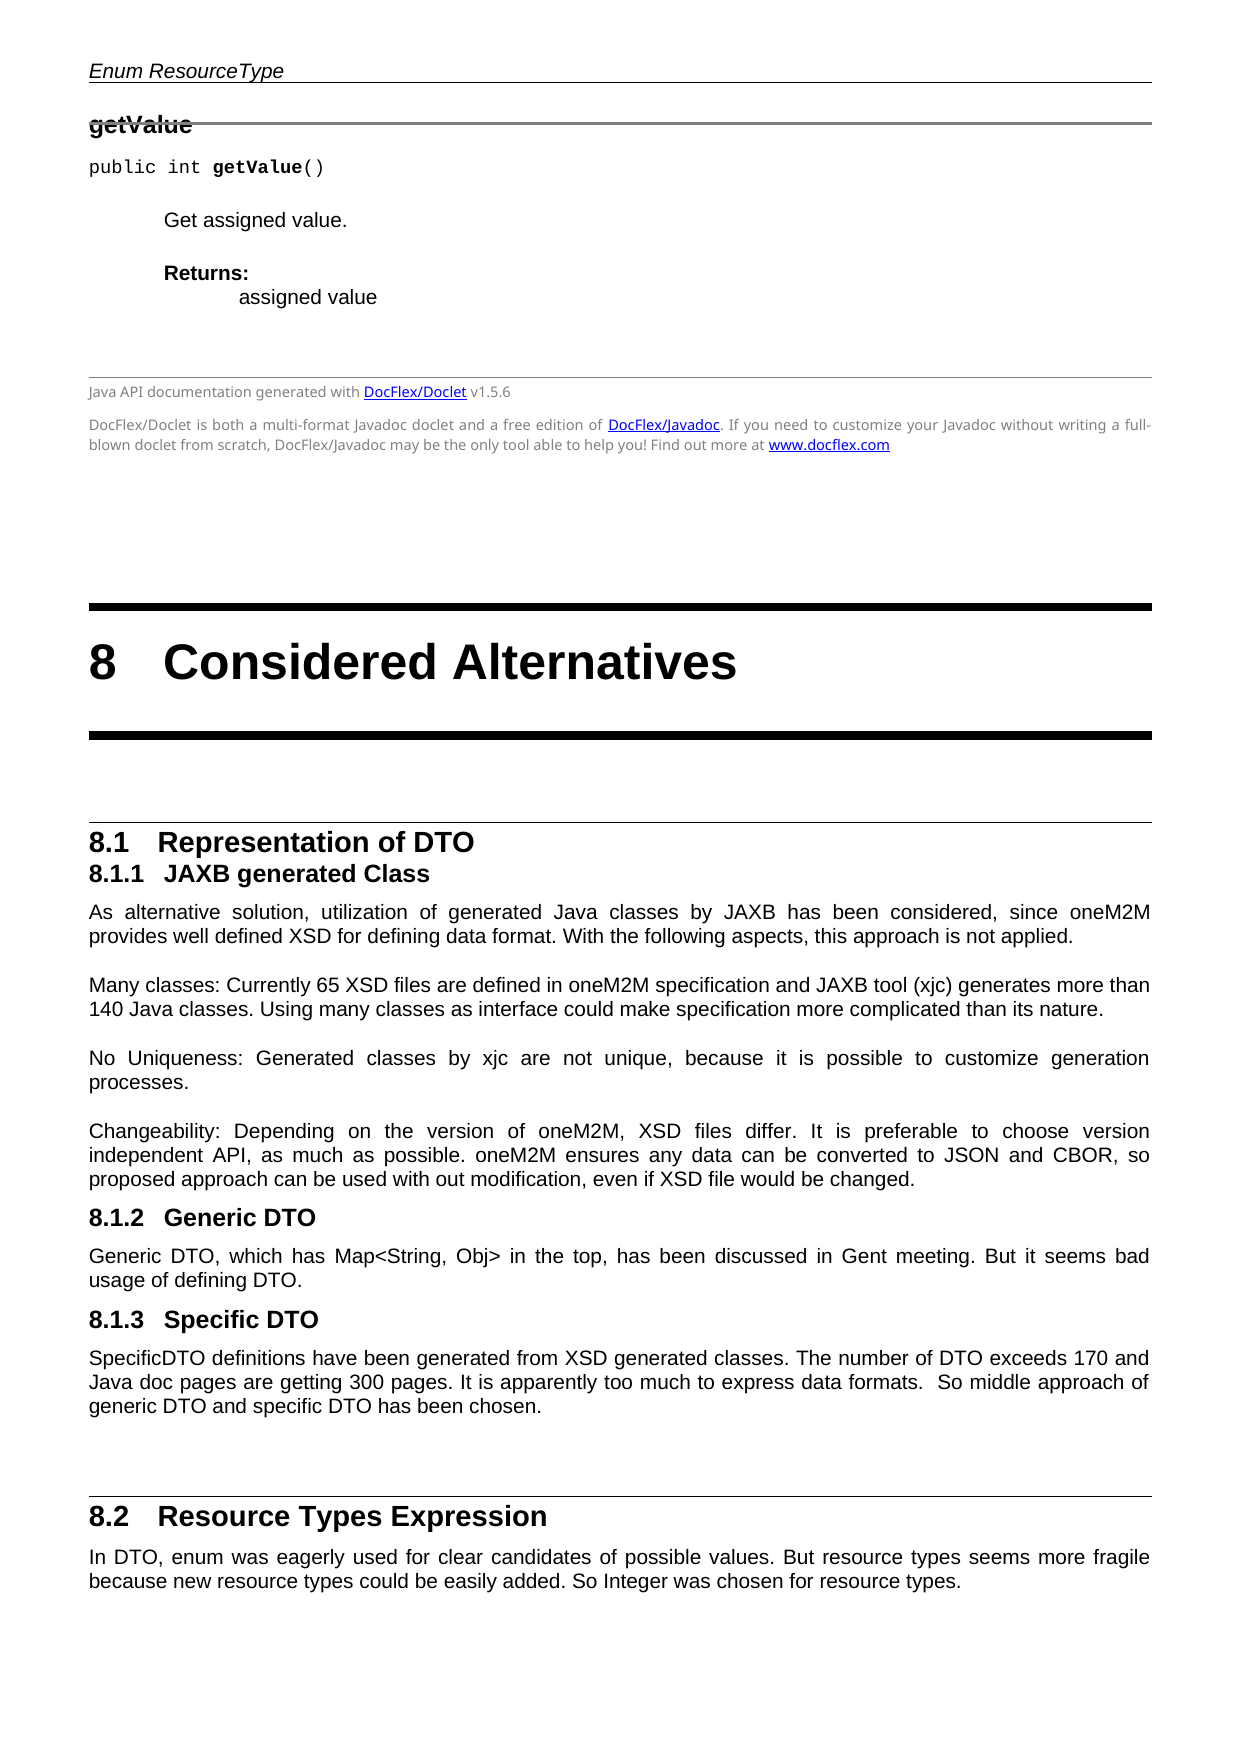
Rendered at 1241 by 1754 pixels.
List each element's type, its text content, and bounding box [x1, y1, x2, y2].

subtitle JAXB generated Class [88, 859, 1152, 887]
text Many classes: Currently 65 XSD files are defined in oneM2M specification and JAXB tool (xjc) generates more than 140 Java classes. Using many classes as interface could make specification more complicated than its nature. [88, 973, 1152, 1021]
text Generic DTO, which has Map<String, Obj> in the top, has been discussed in Gent meeting. But it seems bad usage of defining DTO. [88, 1244, 1152, 1292]
subtitle Resource Types Expression [88, 1497, 1152, 1533]
text SpecificDTO definitions have been generated from XSD generated classes. The number of DTO exceeds 170 and Java doc pages are getting 300 pages. It is apparently too much to express data formats. So middle approach of generic DTO and specific DTO has been chosen. [88, 1346, 1152, 1418]
text As alternative solution, utilization of generated Java classes by JAXB has been considered, since oneM2M provides well defined XSD for defining data format. With the following aspects, this approach is not applied. [88, 900, 1152, 948]
text assigned value [238, 285, 1152, 309]
subtitle Considered Alternatives [88, 604, 1152, 740]
text DocFlex/Doclet is both a multi-format Javadoc doclet and a free edition of DocFlex/Javadoc. If you need to customize your Javadoc without writing a full-blown doclet from scratch, DocFlex/Javadoc may be the only tool able to help you! Find out more at www.docflex.com [88, 414, 1152, 454]
text Java API documentation generated with DocFlex/Doclet v1.5.6 [88, 378, 1152, 402]
text No Uniqueness: Generated classes by xjc are not unique, because it is possible to customize generation processes. [88, 1046, 1152, 1094]
text Get assigned value. [163, 208, 1152, 232]
text public int getValue() [88, 158, 1152, 179]
subtitle Specific DTO [88, 1305, 1152, 1333]
text Changeability: Depending on the version of oneM2M, XSD files differ. It is preferable to choose version independent API, as much as possible. oneM2M ensures any data can be converted to JSON and CBOR, so proposed approach can be used with out modification, even if XSD file would be changed. [88, 1119, 1152, 1191]
text In DTO, enum was eagerly used for clear candidates of possible values. But resource types seems more fragile because new resource types could be easily added. So Integer was chosen for resource types. [88, 1545, 1152, 1593]
subtitle Generic DTO [88, 1203, 1152, 1232]
text Returns: [163, 261, 1152, 285]
subtitle Representation of DTO [88, 823, 1152, 859]
